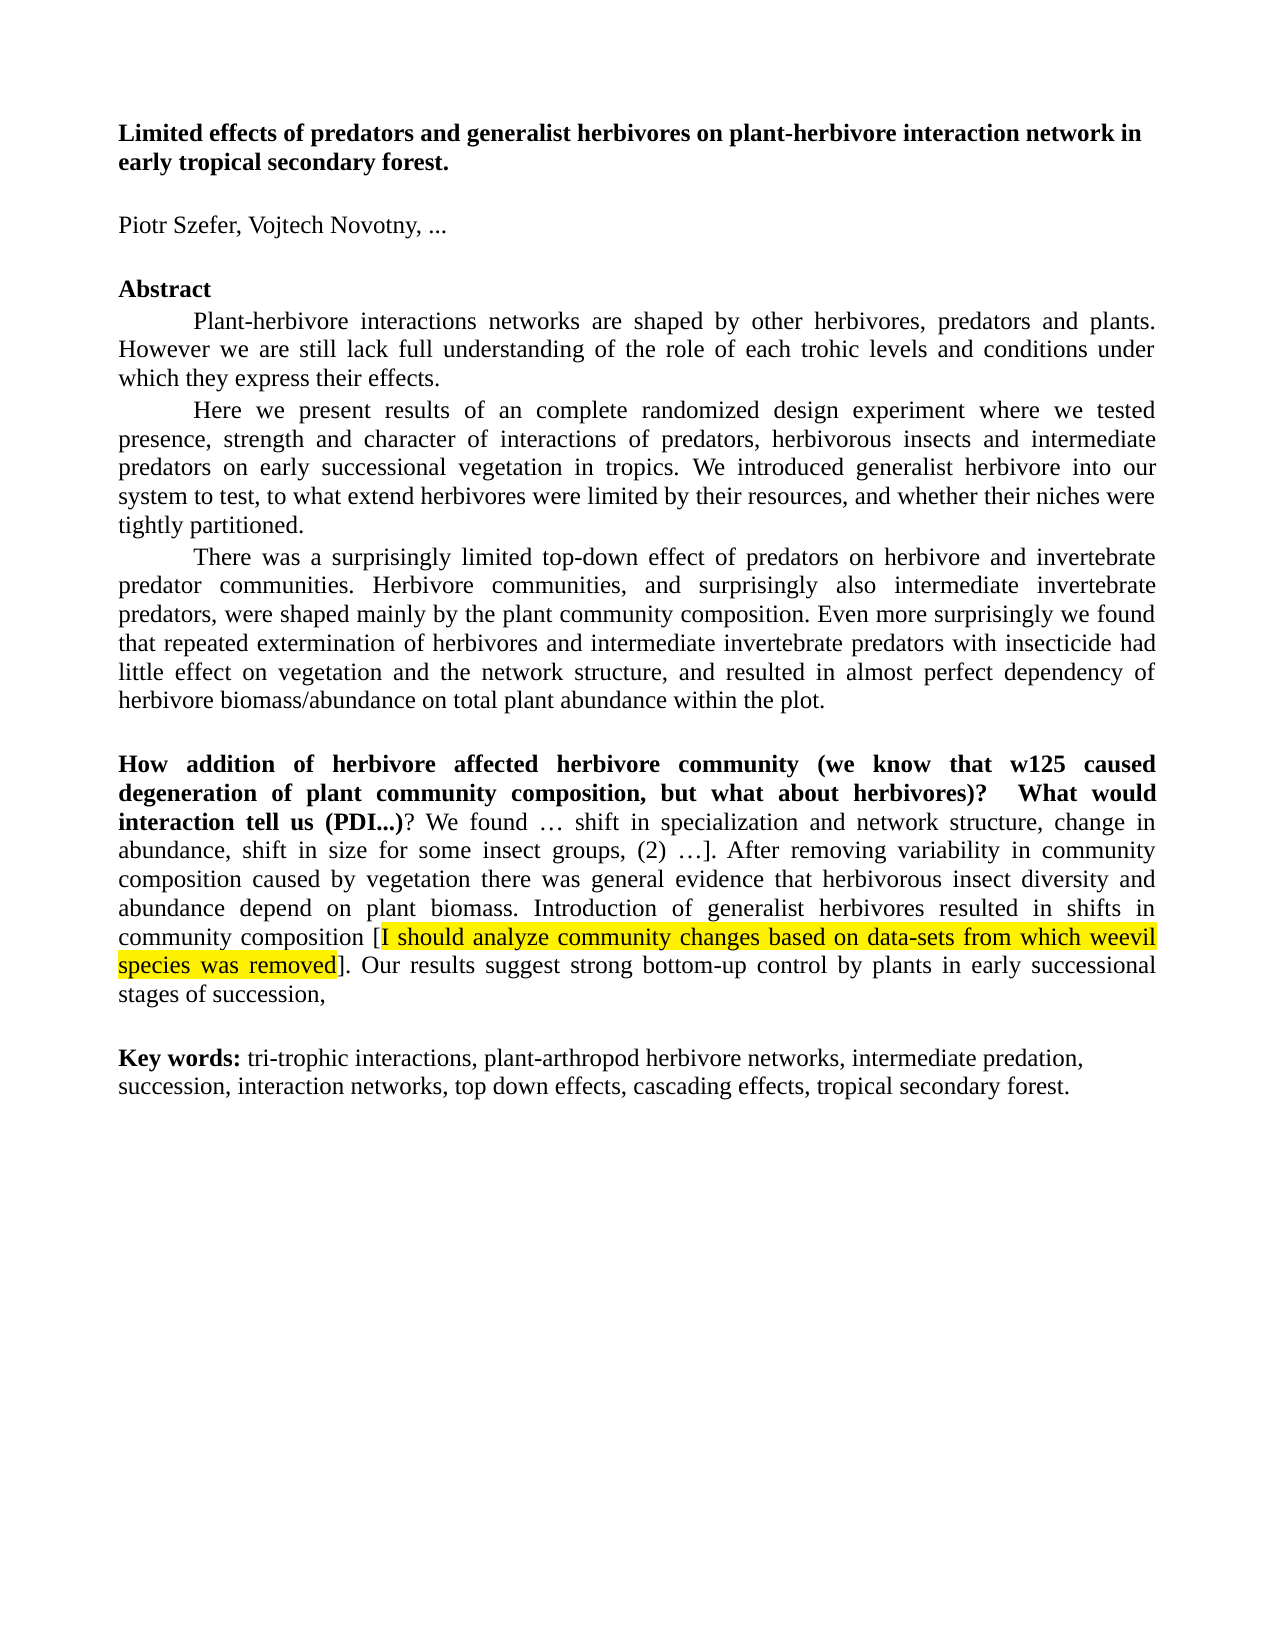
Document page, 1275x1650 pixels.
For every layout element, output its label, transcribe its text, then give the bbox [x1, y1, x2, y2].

text How addition of herbivore affected herbivore community (we know that w125 caused degeneration of plant community composition, but what about herbivores)? What would interaction tell us (PDI...)? We found … shift in specialization and network structure, change in abundance, shift in size for some insect groups, (2) …]. After removing variability in community composition caused by vegetation there was general evidence that herbivorous insect diversity and abundance depend on plant biomass. Introduction of generalist herbivores resulted in shifts in community composition [I should analyze community changes based on data-sets from which weevil species was removed]. Our results suggest strong bottom-up control by plants in early successional stages of succession, [118, 749, 1157, 1008]
text Plant-herbivore interactions networks are shaped by other herbivores, predators and plants. However we are still lack full understanding of the role of each trohic levels and conditions under which they express their effects. [118, 306, 1157, 392]
text Limited effects of predators and generalist herbivores on plant-herbivore interaction network in early tropical secondary forest. [118, 118, 1157, 176]
text Key words: tri-trophic interactions, plant-arthropod herbivore networks, intermediate predation, succession, interaction networks, top down effects, cascading effects, tropical secondary forest. [118, 1043, 1157, 1100]
text Abstract [118, 274, 1157, 303]
text There was a surprisingly limited top-down effect of predators on herbivore and invertebrate predator communities. Herbivore communities, and surprisingly also intermediate invertebrate predators, were shaped mainly by the plant community composition. Even more surprisingly we found that repeated extermination of herbivores and intermediate invertebrate predators with insecticide had little effect on vegetation and the network structure, and resulted in almost perfect dependency of herbivore biomass/abundance on total plant abundance within the plot. [118, 542, 1157, 714]
text Here we present results of an complete randomized design experiment where we tested presence, strength and character of interactions of predators, herbivorous insects and intermediate predators on early successional vegetation in tropics. We introduced generalist herbivore into our system to test, to what extend herbivores were limited by their resources, and whether their niches were tightly partitioned. [118, 395, 1157, 539]
text Piotr Szefer, Vojtech Novotny, ... [118, 210, 1157, 239]
